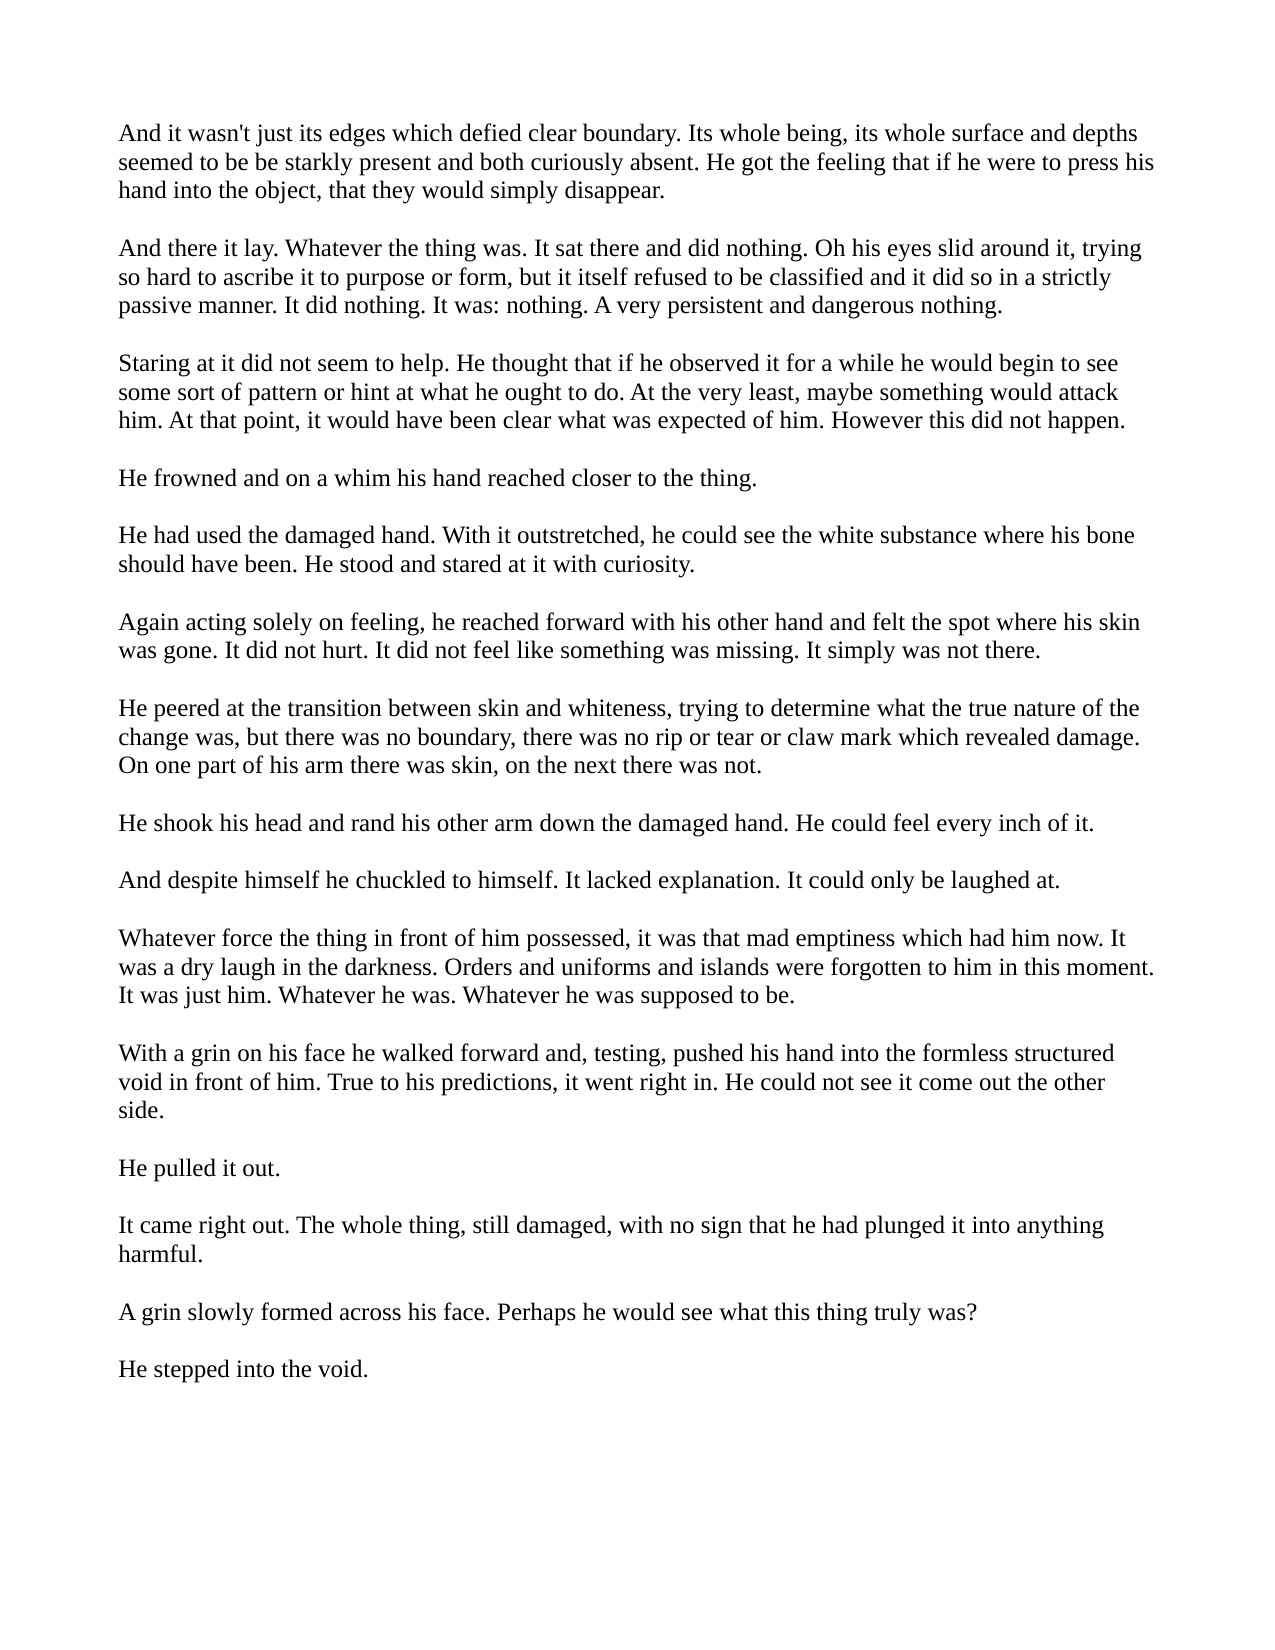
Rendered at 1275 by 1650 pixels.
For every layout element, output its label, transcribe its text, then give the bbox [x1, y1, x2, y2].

text And there it lay. Whatever the thing was. It sat there and did nothing. Oh his eyes slid around it, trying so hard to ascribe it to purpose or form, but it itself refused to be classified and it did so in a strictly passive manner. It did nothing. It was: nothing. A very persistent and dangerous nothing. [118, 233, 1157, 319]
text And it wasn't just its edges which defied clear boundary. Its whole being, its whole surface and depths seemed to be be starkly present and both curiously absent. He got the feeling that if he were to press his hand into the object, that they would simply disappear. [118, 118, 1157, 204]
text He had used the damaged hand. With it outstretched, he could see the white substance where his bone should have been. He stood and stared at it with curiosity. [118, 521, 1157, 578]
text He stepped into the void. [118, 1354, 1157, 1383]
text He frowned and on a whim his hand reached closer to the thing. [118, 463, 1157, 492]
text With a grin on his face he walked forward and, testing, pushed his hand into the formless structured void in front of him. True to his predictions, it went right in. He could not see it come out the other side. [118, 1038, 1157, 1124]
text A grin slowly formed across his face. Perhaps he would see what this thing truly was? [118, 1297, 1157, 1326]
text Whatever force the thing in front of him possessed, it was that mad emptiness which had him now. It was a dry laugh in the darkness. Orders and uniforms and islands were forgotten to him in this moment. It was just him. Whatever he was. Whatever he was supposed to be. [118, 923, 1157, 1009]
text Again acting solely on feeling, he reached forward with his other hand and felt the spot where his skin was gone. It did not hurt. It did not feel like something was missing. It simply was not there. [118, 607, 1157, 664]
text He pulled it out. [118, 1153, 1157, 1182]
text He peered at the transition between skin and whiteness, trying to determine what the true nature of the change was, but there was no boundary, there was no rip or tear or claw mark which revealed damage. On one part of his arm there was skin, on the next there was not. [118, 693, 1157, 779]
text And despite himself he chuckled to himself. It lacked explanation. It could only be laughed at. [118, 866, 1157, 894]
text Staring at it did not seem to help. He thought that if he observed it for a while he would begin to see some sort of pattern or hint at what he ought to do. At the very least, maybe something would attack him. At that point, it would have been clear what was expected of him. However this did not happen. [118, 348, 1157, 434]
text It came right out. The whole thing, still damaged, with no sign that he had plunged it into anything harmful. [118, 1211, 1157, 1268]
text He shook his head and rand his other arm down the damaged hand. He could feel every inch of it. [118, 808, 1157, 837]
